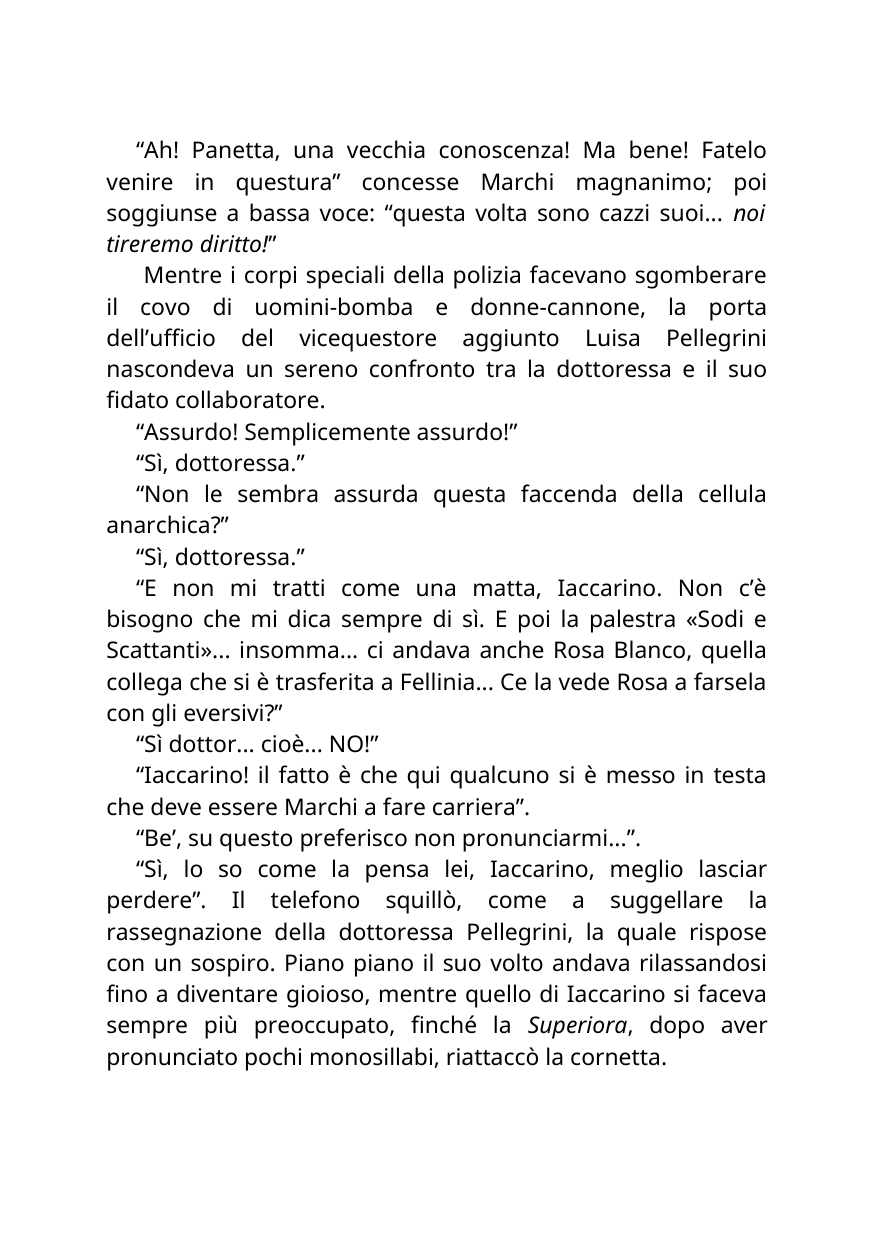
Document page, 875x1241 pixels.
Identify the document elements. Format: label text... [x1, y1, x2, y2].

text “Iaccarino! il fatto è che qui qualcuno si è messo in testa che deve essere Marchi a fare carriera”. [106, 759, 768, 822]
text “Sì, lo so come la pensa lei, Iaccarino, meglio lasciar perdere”. Il telefono squillò, come a suggellare la rassegnazione della dottoressa Pellegrini, la quale rispose con un sospiro. Piano piano il suo volto andava rilassandosi fino a diventare gioioso, mentre quello di Iaccarino si faceva sempre più preoccupato, finché la Superiora, dopo aver pronunciato pochi monosillabi, riattaccò la cornetta. [106, 853, 768, 1072]
text Mentre i corpi speciali della polizia facevano sgomberare il covo di uomini-bomba e donne-cannone, la porta dell’ufficio del vicequestore aggiunto Luisa Pellegrini nascondeva un sereno confronto tra la dottoressa e il suo fidato collaboratore. [106, 259, 768, 416]
text “E non mi tratti come una matta, Iaccarino. Non c’è bisogno che mi dica sempre di sì. E poi la palestra «Sodi e Scattanti»... insomma... ci andava anche Rosa Blanco, quella collega che si è trasferita a Fellinia... Ce la vede Rosa a farsela con gli eversivi?” [106, 572, 768, 728]
text “Non le sembra assurda questa faccenda della cellula anarchica?” [106, 478, 768, 541]
text “Sì, dottoressa.” [106, 541, 768, 572]
text “Ah! Panetta, una vecchia conoscenza! Ma bene! Fatelo venire in questura” concesse Marchi magnanimo; poi soggiunse a bassa voce: “questa volta sono cazzi suoi... noi tireremo diritto!” [106, 134, 768, 259]
text “Sì dottor... cioè... NO!” [106, 728, 768, 759]
text “Sì, dottoressa.” [106, 447, 768, 478]
text “Assurdo! Semplicemente assurdo!” [106, 416, 768, 447]
text “Be’, su questo preferisco non pronunciarmi...”. [106, 822, 768, 853]
